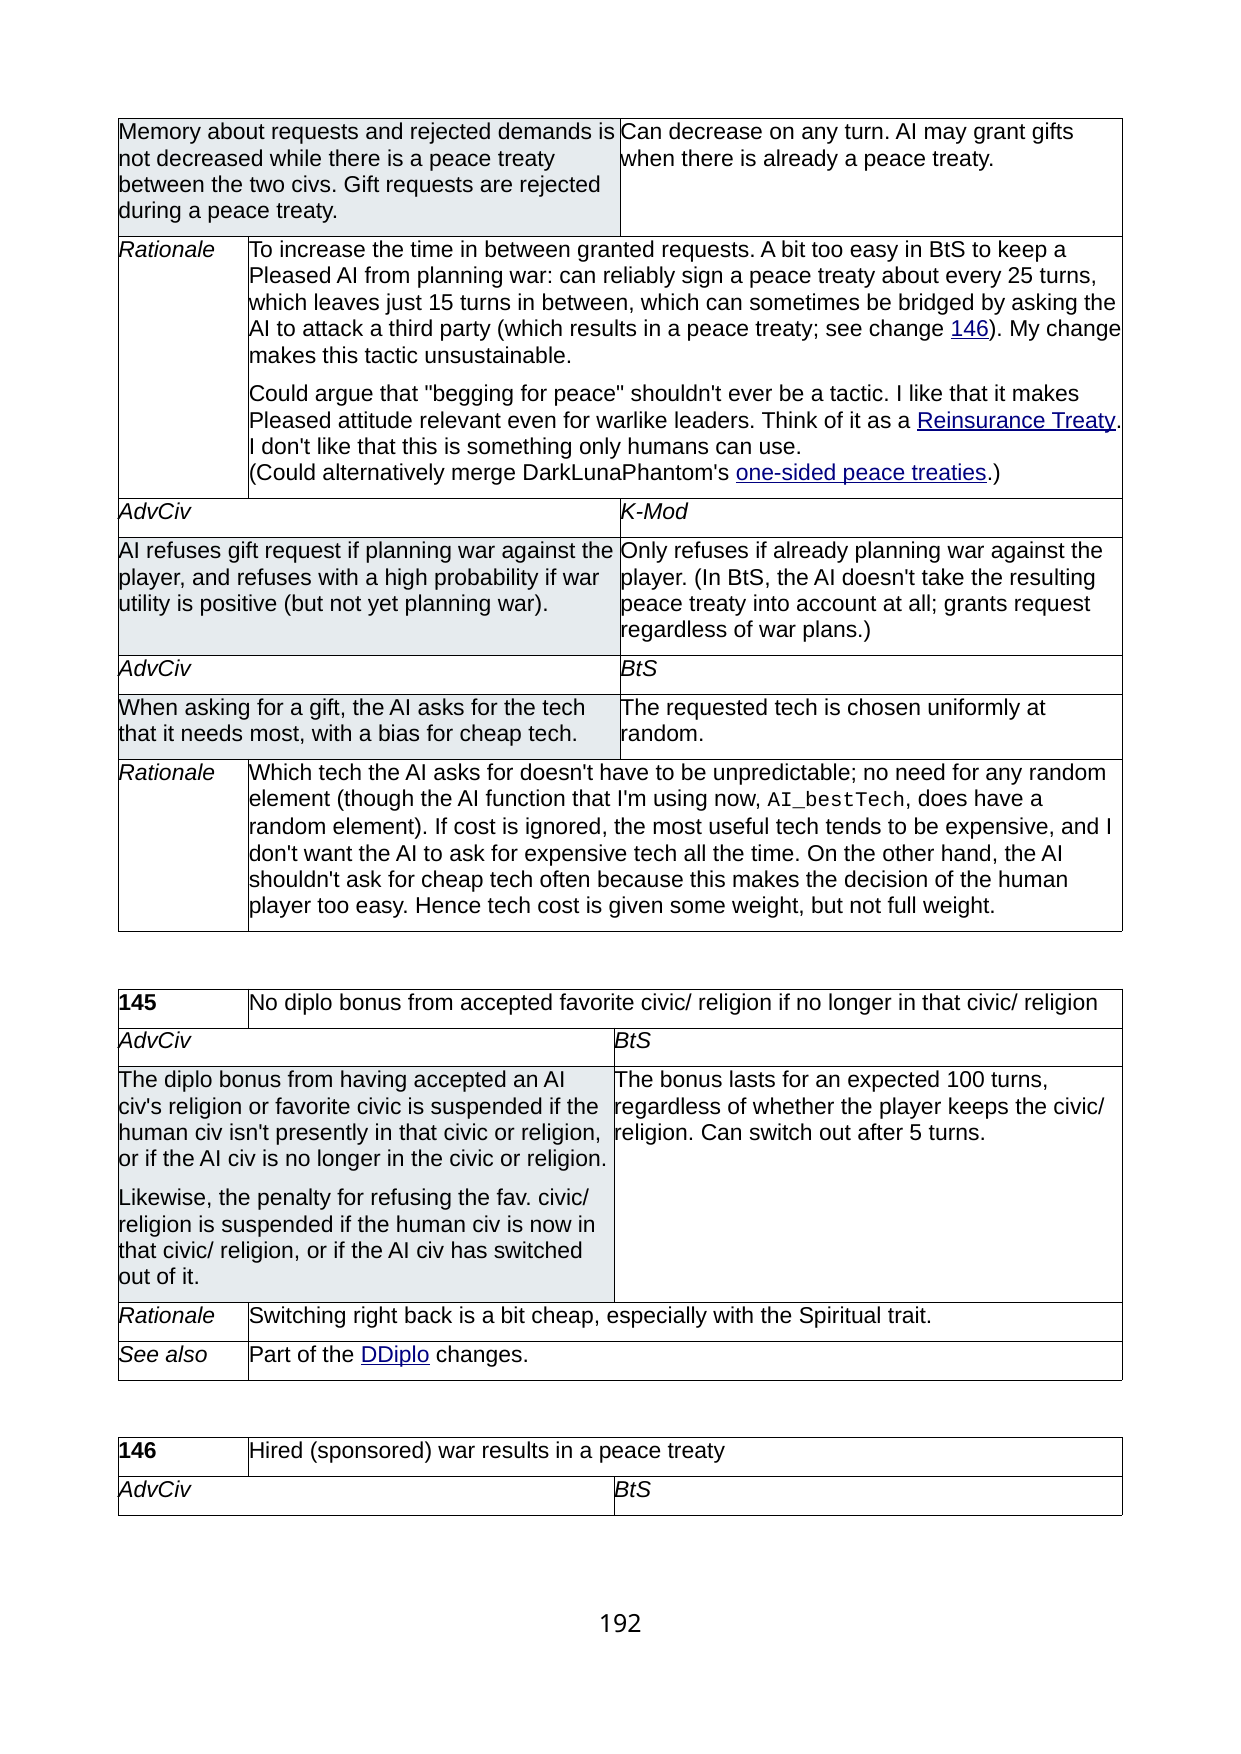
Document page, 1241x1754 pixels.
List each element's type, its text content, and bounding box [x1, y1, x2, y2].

table_cell The diplo bonus from having accepted an AI civ's religion or favorite civic is suspended if the human civ isn't presently in that civic or religion, or if the AI civ is no longer in the civic or religion. Likewise, the penalty for refusing the fav. civic/ religion is suspended if the human civ is now in that civic/ religion, or if the AI civ has switched out of it. [119, 1067, 614, 1302]
table_cell Can decrease on any turn. AI may grant gifts when there is already a peace treaty. [621, 119, 1122, 236]
table_cell The bonus lasts for an expected 100 turns, regardless of whether the player keeps the civic/ religion. Can switch out after 5 turns. [615, 1067, 1122, 1302]
table_header Hired (sponsored) war results in a peace treaty [249, 1438, 1122, 1476]
table_cell Which tech the AI asks for doesn't have to be unpredictable; no need for any random element (though the AI function that I'm using now, AI_bestTech, does have a random element). If cost is ignored, the most useful tech tends to be expensive, and I don't want the AI to ask for expensive tech all the time. On the other hand, the AI shouldn't ask for cheap tech often because this makes the decision of the human player too easy. Hence tech cost is given some weight, but not full weight. [249, 760, 1122, 931]
table_cell AI refuses gift request if planning war against the player, and refuses with a high probability if war utility is positive (but not yet planning war). [119, 538, 620, 655]
table_cell Only refuses if already planning war against the player. (In BtS, the AI doesn't take the resulting peace treaty into account at all; grants request regardless of war plans.) [621, 538, 1122, 655]
table_cell Rationale [119, 760, 248, 931]
table_cell AdvCiv [119, 1029, 614, 1066]
table_cell See also [119, 1342, 248, 1380]
table_cell BtS [615, 1029, 1122, 1066]
table_header No diplo bonus from accepted favorite civic/ religion if no longer in that civic/ religion [249, 990, 1122, 1027]
table_cell AdvCiv [119, 1477, 614, 1515]
table_cell Memory about requests and rejected demands is not decreased while there is a peace treaty between the two civs. Gift requests are rejected during a peace treaty. [119, 119, 620, 236]
table_cell To increase the time in between granted requests. A bit too easy in BtS to keep a Pleased AI from planning war: can reliably sign a peace treaty about every 25 turns, which leaves just 15 turns in between, which can sometimes be bridged by asking the AI to attack a third party (which results in a peace treaty; see change 146). My change makes this tactic unsustainable. Could argue that "begging for peace" shouldn't ever be a tactic. I like that it makes Pleased attitude relevant even for warlike leaders. Think of it as a Reinsurance Treaty. I don't like that this is something only humans can use. (Could alternatively merge DarkLunaPhantom's one-sided peace treaties.) [249, 237, 1122, 498]
table_cell Rationale [119, 237, 248, 498]
table_cell Part of the DDiplo changes. [249, 1342, 1122, 1380]
table_cell K-Mod [621, 499, 1122, 537]
table_cell The requested tech is chosen uniformly at random. [621, 695, 1122, 759]
table_cell AdvCiv [119, 656, 620, 694]
table_cell BtS [615, 1477, 1122, 1515]
table_cell BtS [621, 656, 1122, 694]
table_cell Switching right back is a bit cheap, especially with the Spiritual trait. [249, 1303, 1122, 1341]
table_header 145 [119, 990, 248, 1027]
table_cell AdvCiv [119, 499, 620, 537]
table_cell Rationale [119, 1303, 248, 1341]
table_cell When asking for a gift, the AI asks for the tech that it needs most, with a bias for cheap tech. [119, 695, 620, 759]
table_header 146 [119, 1438, 248, 1476]
